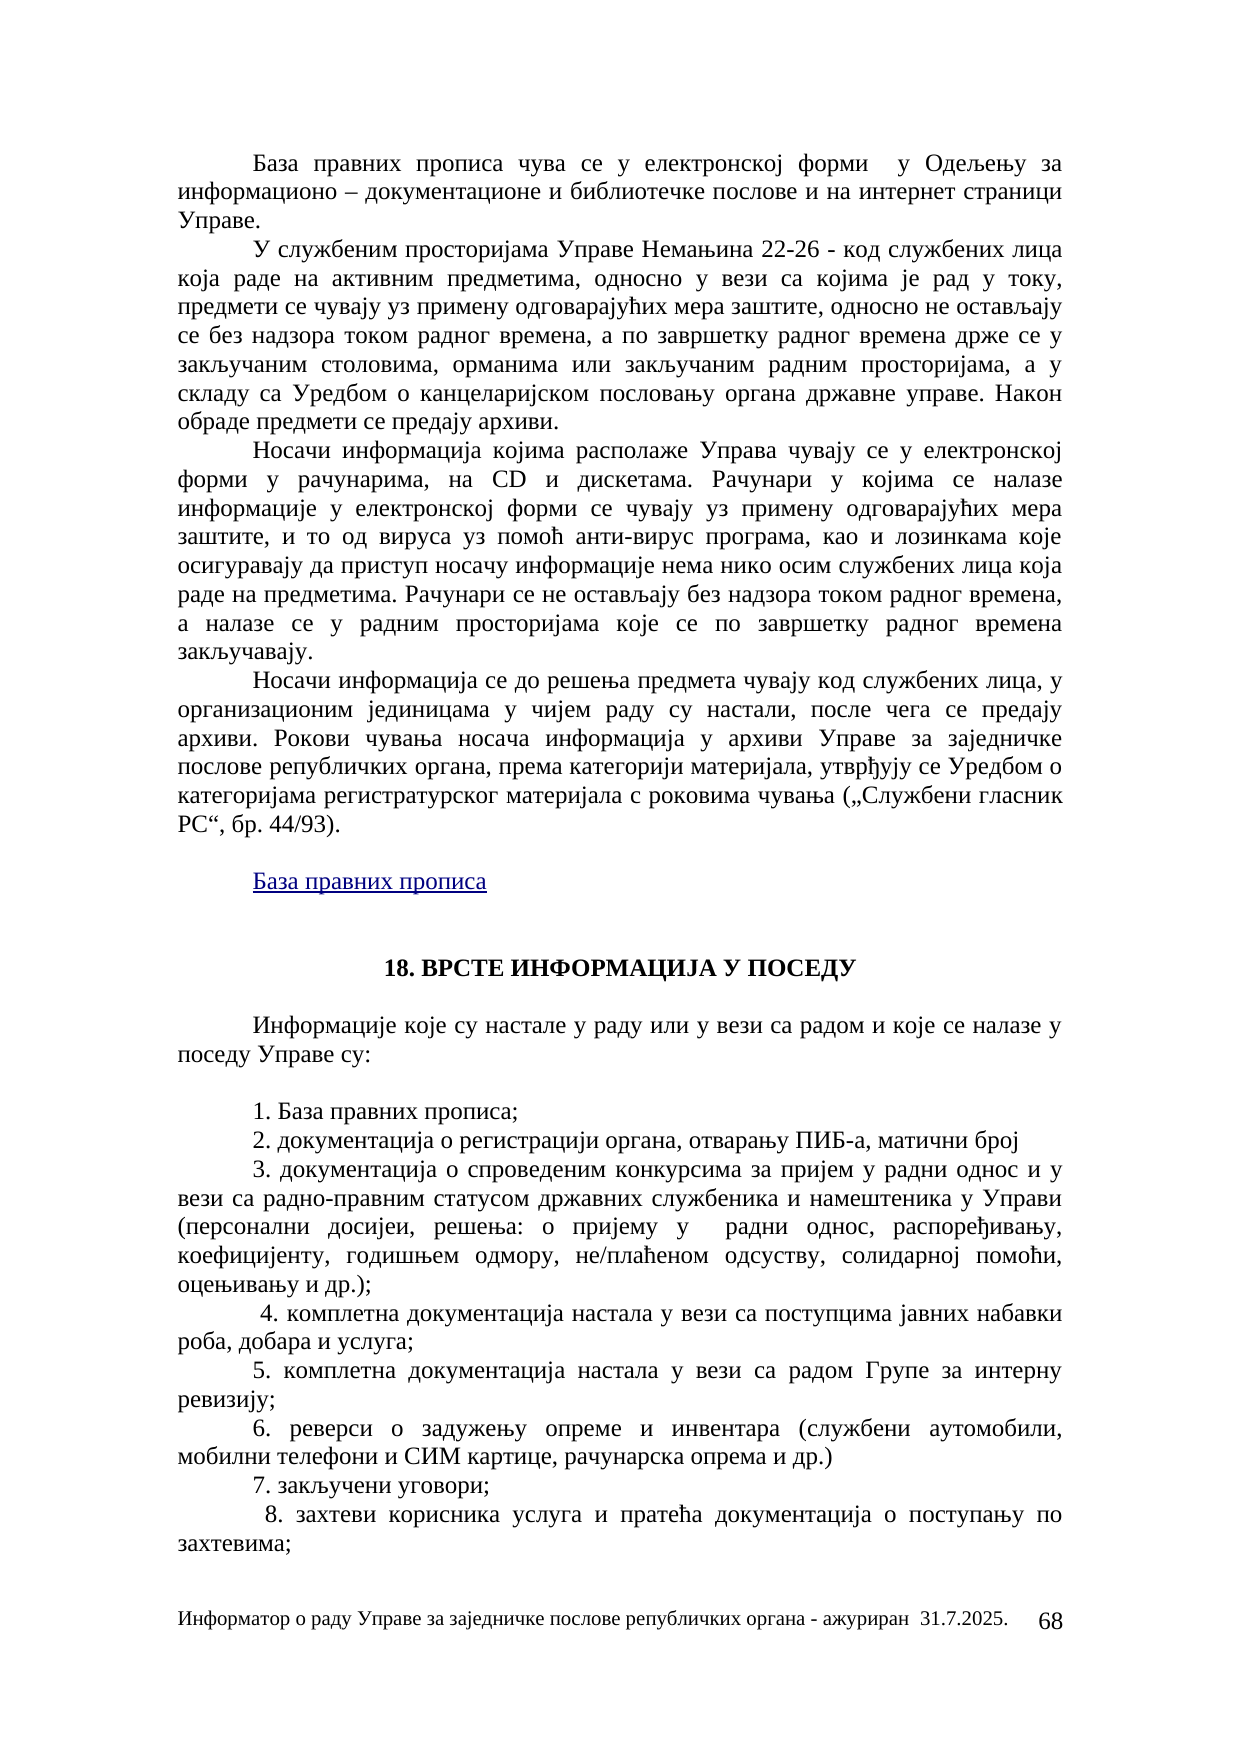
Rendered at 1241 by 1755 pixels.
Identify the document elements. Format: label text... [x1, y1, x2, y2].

text Носачи информација којима располаже Управа чувају се у електронској форми у рачунарима, на CD и дискетама. Рачунари у којима се налазе информације у електронској форми се чувају уз примену одговарајућих мера заштите, и то од вируса уз помоћ анти-вирус програма, као и лозинкама које осигуравају да приступ носачу информације нема нико осим службених лица која раде на предметима. Рачунари се не остављају без надзора током радног времена, а налазе се у радним просторијама које се по завршетку радног времена закључавају. [177, 435, 1063, 665]
text База правних прописа [177, 866, 1063, 895]
text 8. захтеви корисника услуга и пратећа документација о поступању по захтевима; [177, 1499, 1063, 1556]
text 2. документација о регистрацији органа, отварању ПИБ-а, матични број [252, 1125, 1063, 1154]
text 1. База правних прописа; [252, 1096, 1063, 1125]
text 3. документација о спроведеним конкурсима за пријем у радни однос и у вези са радно-правним статусом државних службеника и намештеника у Управи (персонални досијеи, решења: о пријему у радни однос, распоређивању, коефицијенту, годишњем одмору, не/плаћеном одсуству, солидарној помоћи, оцењивању и др.); [177, 1154, 1063, 1298]
text База правних прописа чува се у електронској форми у Одељењу за информационо – документационе и библиотечке послове и на интернет страници Управе. [177, 148, 1063, 234]
text 6. реверси о задужењу опреме и инвентара (службени аутомобили, мобилни телефони и СИМ картице, рачунарска опрема и др.) [177, 1413, 1063, 1470]
text У службеним просторијама Управе Немањина 22-26 - код службених лица која раде на активним предметима, односно у вези са којима је рад у току, предмети се чувају уз примену одговарајућих мера заштите, односно не остављају се без надзора током радног времена, а по завршетку радног времена држе се у закључаним столовима, орманима или закључаним радним просторијама, а у складу са Уредбом о канцеларијском пословању органа државне управе. Након обраде предмети се предају архиви. [177, 234, 1063, 435]
text Носачи информација се до решења предмета чувају код службених лица, у организационим јединицама у чијем раду су настали, после чега се предају архиви. Рокови чувања носача информација у архиви Управе за заједничке послове републичких органа, према категорији материјала, утврђују се Уредбом о категоријама регистратурског материјала с роковима чувања („Службени гласник РС“, бр. 44/93). [177, 665, 1063, 838]
text Информације које су настале у раду или у вези са радом и које се налазе у поседу Управе су: [177, 1010, 1063, 1068]
text 4. комплетна документација настала у вези са поступцима јавних набавки роба, добара и услуга; [177, 1298, 1063, 1355]
text 5. комплетна документација настала у вези са радом Групе за интерну ревизију; [177, 1355, 1063, 1413]
subtitle 18. ВРСТЕ ИНФОРМАЦИЈА У ПОСЕДУ [177, 953, 1063, 981]
text 7. закључени уговори; [177, 1470, 1063, 1499]
